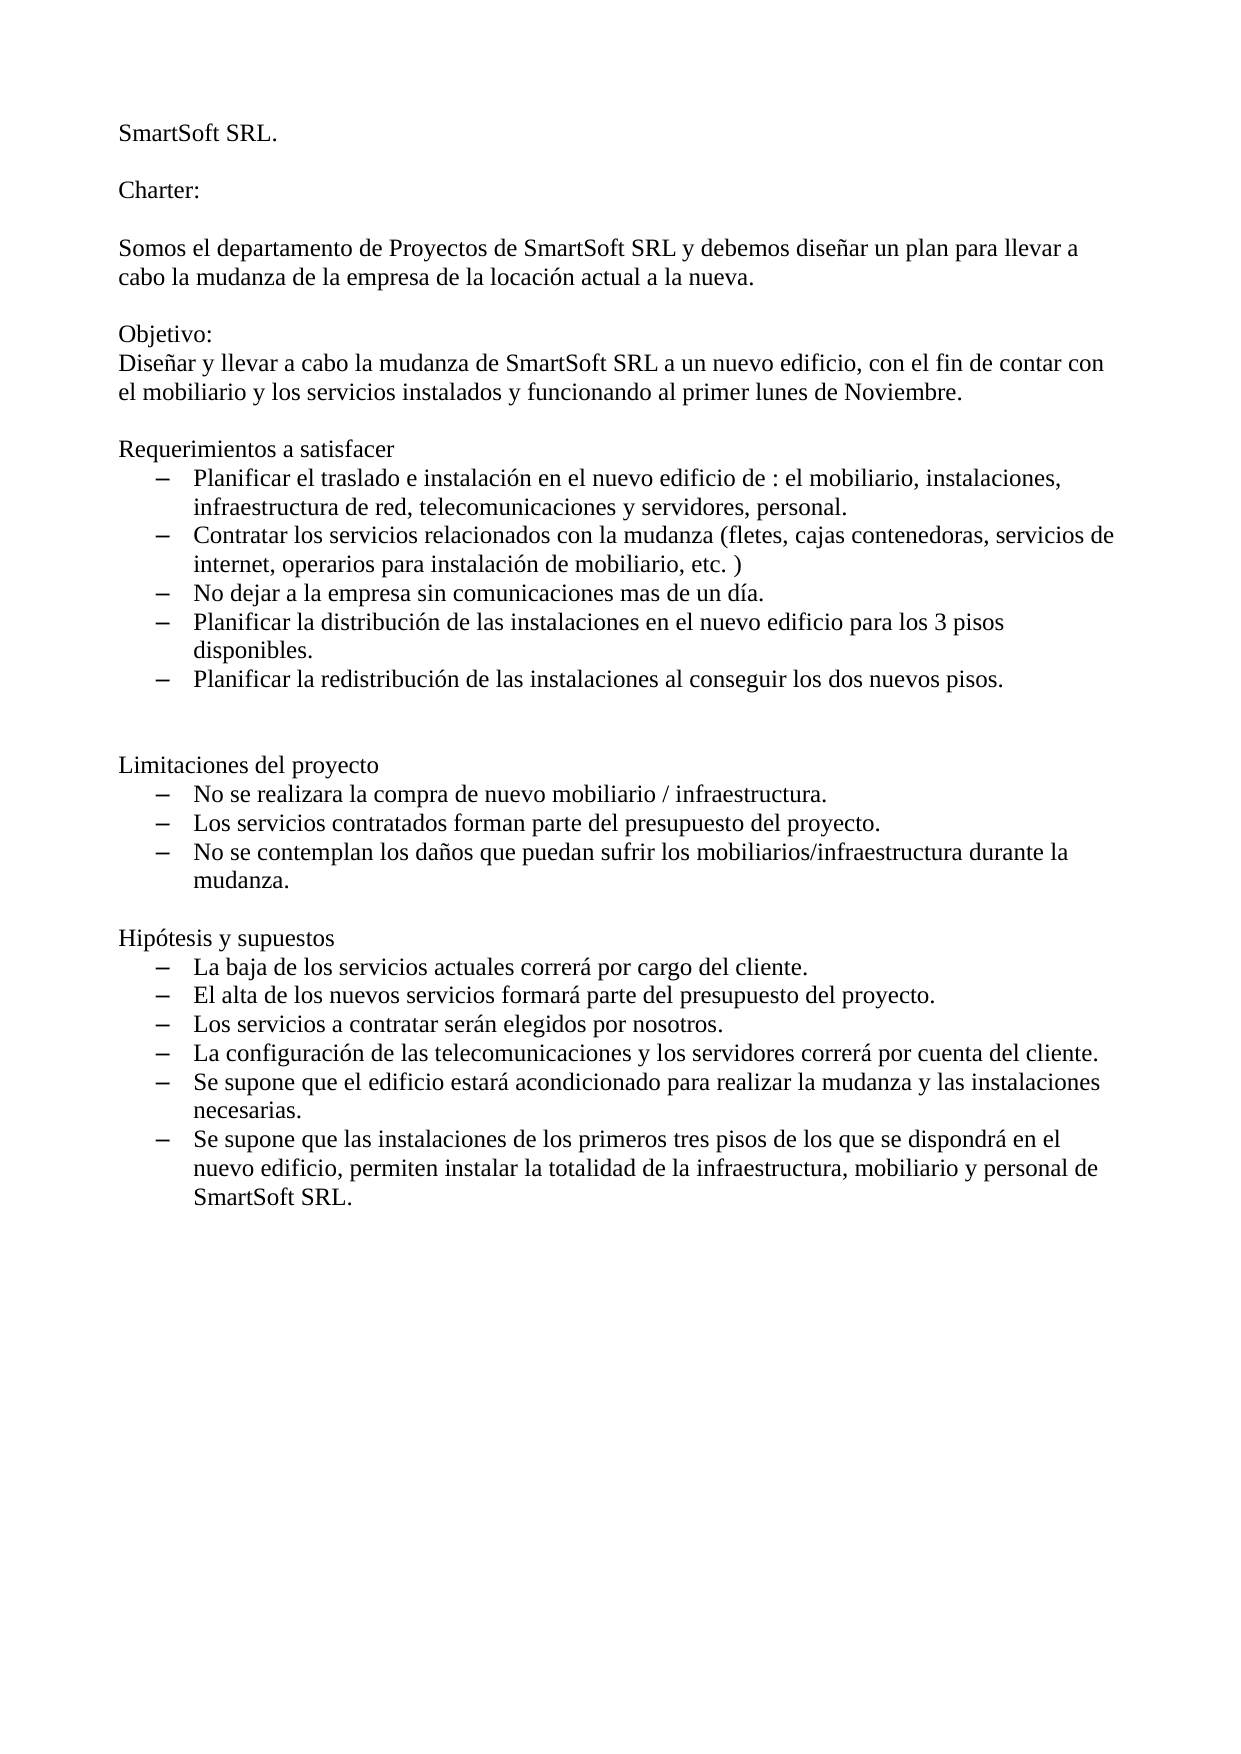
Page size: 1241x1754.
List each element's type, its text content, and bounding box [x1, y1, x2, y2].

text Requerimientos a satisfacer [118, 434, 1122, 463]
list Planificar la redistribución de las instalaciones al conseguir los dos nuevos pisos. [156, 664, 1122, 693]
text Hipótesis y supuestos [118, 923, 1122, 952]
text Objetivo: [118, 319, 1122, 348]
text Charter: [118, 176, 1122, 204]
list La configuración de las telecomunicaciones y los servidores correrá por cuenta del cliente. [156, 1038, 1122, 1067]
list No se realizara la compra de nuevo mobiliario / infraestructura. [156, 779, 1122, 808]
list Contratar los servicios relacionados con la mudanza (fletes, cajas contenedoras, servicios de internet, operarios para instalación de mobiliario, etc. ) [156, 521, 1122, 578]
list Planificar el traslado e instalación en el nuevo edificio de : el mobiliario, instalaciones, infraestructura de red, telecomunicaciones y servidores, personal. [156, 463, 1122, 521]
list La baja de los servicios actuales correrá por cargo del cliente. [156, 952, 1122, 981]
text SmartSoft SRL. [118, 118, 1122, 147]
list No se contemplan los daños que puedan sufrir los mobiliarios/infraestructura durante la mudanza. [156, 837, 1122, 894]
list Se supone que el edificio estará acondicionado para realizar la mudanza y las instalaciones necesarias. [156, 1067, 1122, 1124]
list No dejar a la empresa sin comunicaciones mas de un día. [156, 578, 1122, 607]
list Los servicios contratados forman parte del presupuesto del proyecto. [156, 808, 1122, 837]
list Los servicios a contratar serán elegidos por nosotros. [156, 1009, 1122, 1038]
text Somos el departamento de Proyectos de SmartSoft SRL y debemos diseñar un plan para llevar a cabo la mudanza de la empresa de la locación actual a la nueva. [118, 233, 1122, 291]
text Limitaciones del proyecto [118, 751, 1122, 779]
text Diseñar y llevar a cabo la mudanza de SmartSoft SRL a un nuevo edificio, con el fin de contar con el mobiliario y los servicios instalados y funcionando al primer lunes de Noviembre. [118, 348, 1122, 406]
list El alta de los nuevos servicios formará parte del presupuesto del proyecto. [156, 981, 1122, 1009]
list Planificar la distribución de las instalaciones en el nuevo edificio para los 3 pisos disponibles. [156, 607, 1122, 664]
list Se supone que las instalaciones de los primeros tres pisos de los que se dispondrá en el nuevo edificio, permiten instalar la totalidad de la infraestructura, mobiliario y personal de SmartSoft SRL. [156, 1124, 1122, 1211]
